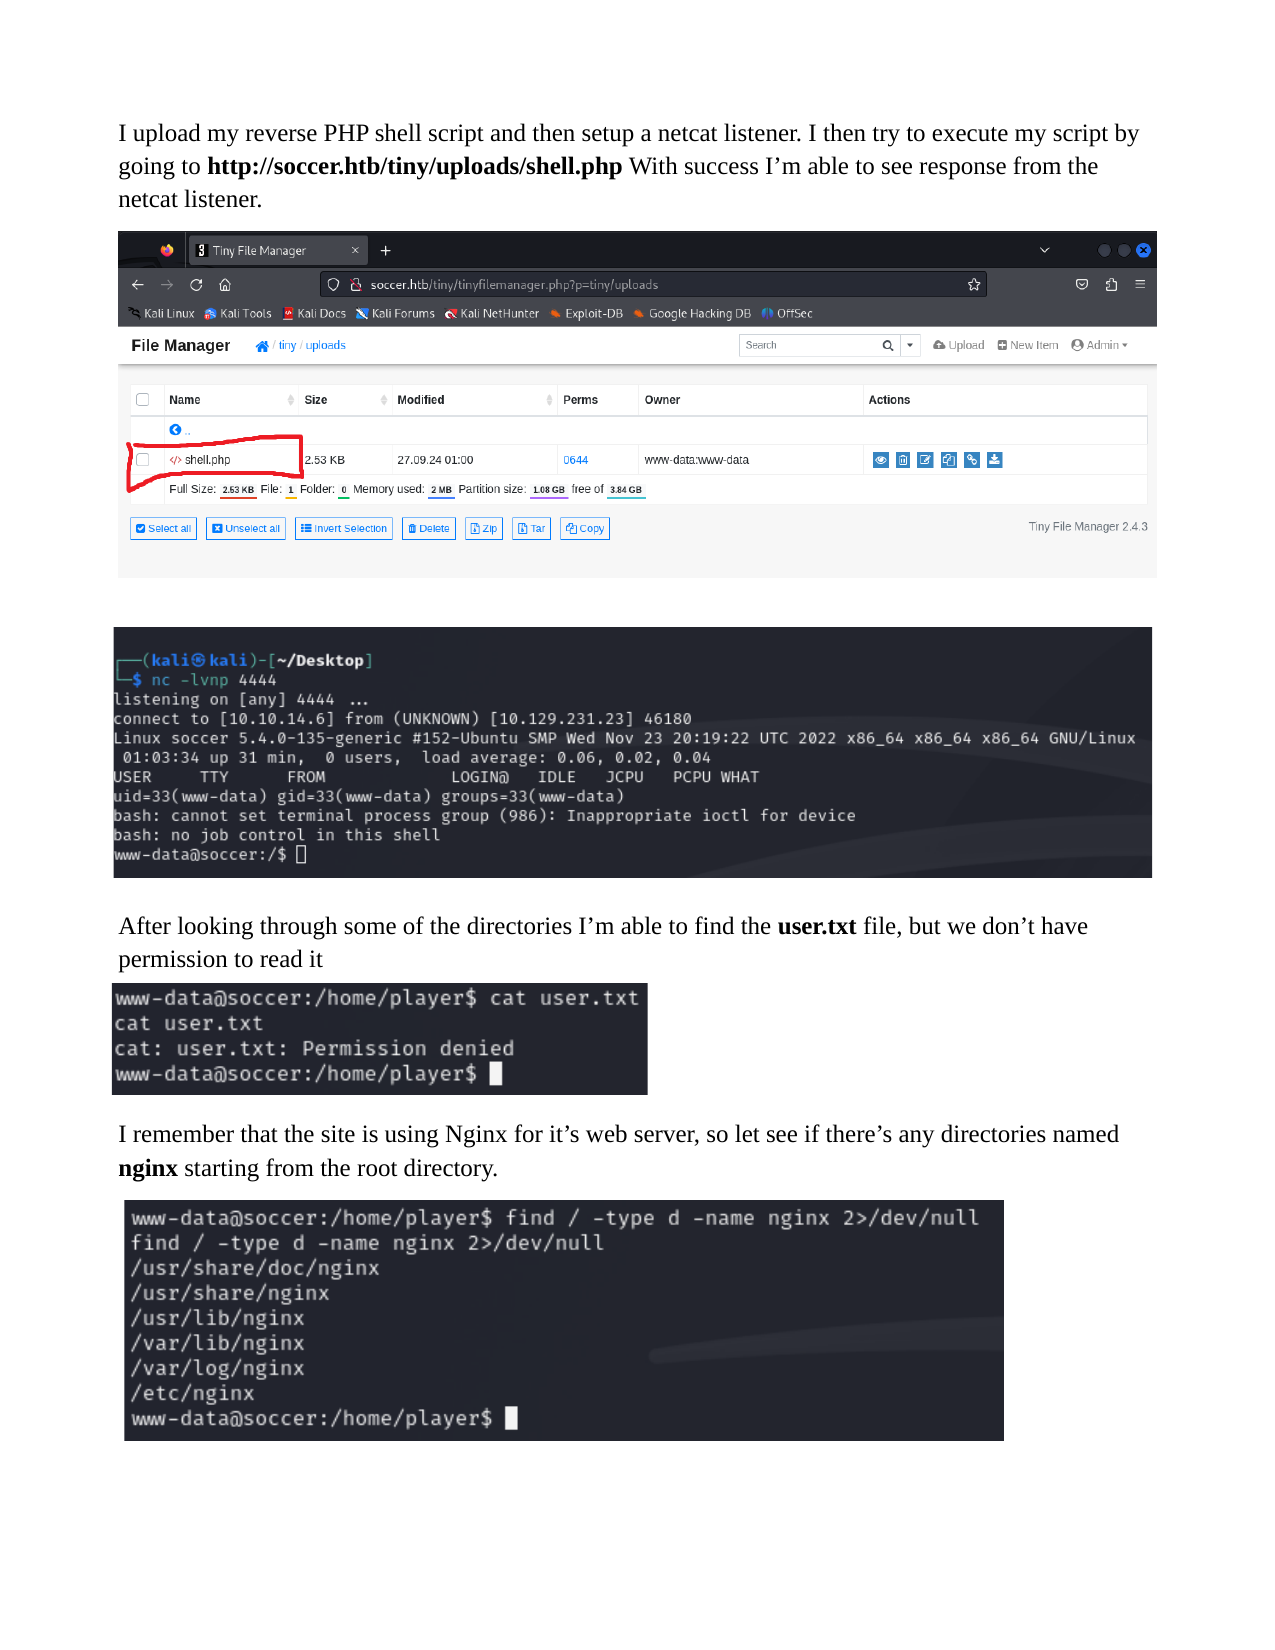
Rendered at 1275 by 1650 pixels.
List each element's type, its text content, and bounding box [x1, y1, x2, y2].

picture [111, 983, 648, 1095]
picture [113, 627, 1153, 878]
text I remember that the site is using Nginx for it’s web server, so let see if there’s any directories named nginx starting from the root directory. [118, 1119, 1157, 1181]
picture [124, 1200, 1004, 1441]
text After looking through some of the directories I’m able to find the user.txt file, but we don’t have permission to read it [118, 578, 1157, 972]
picture [118, 231, 1157, 578]
text I upload my reverse PHP shell script and then setup a netcat listener. I then try to execute my script by going to http://soccer.htb/tiny/uploads/shell.php With success I’m able to see response from the netcat listener. [118, 118, 1157, 213]
